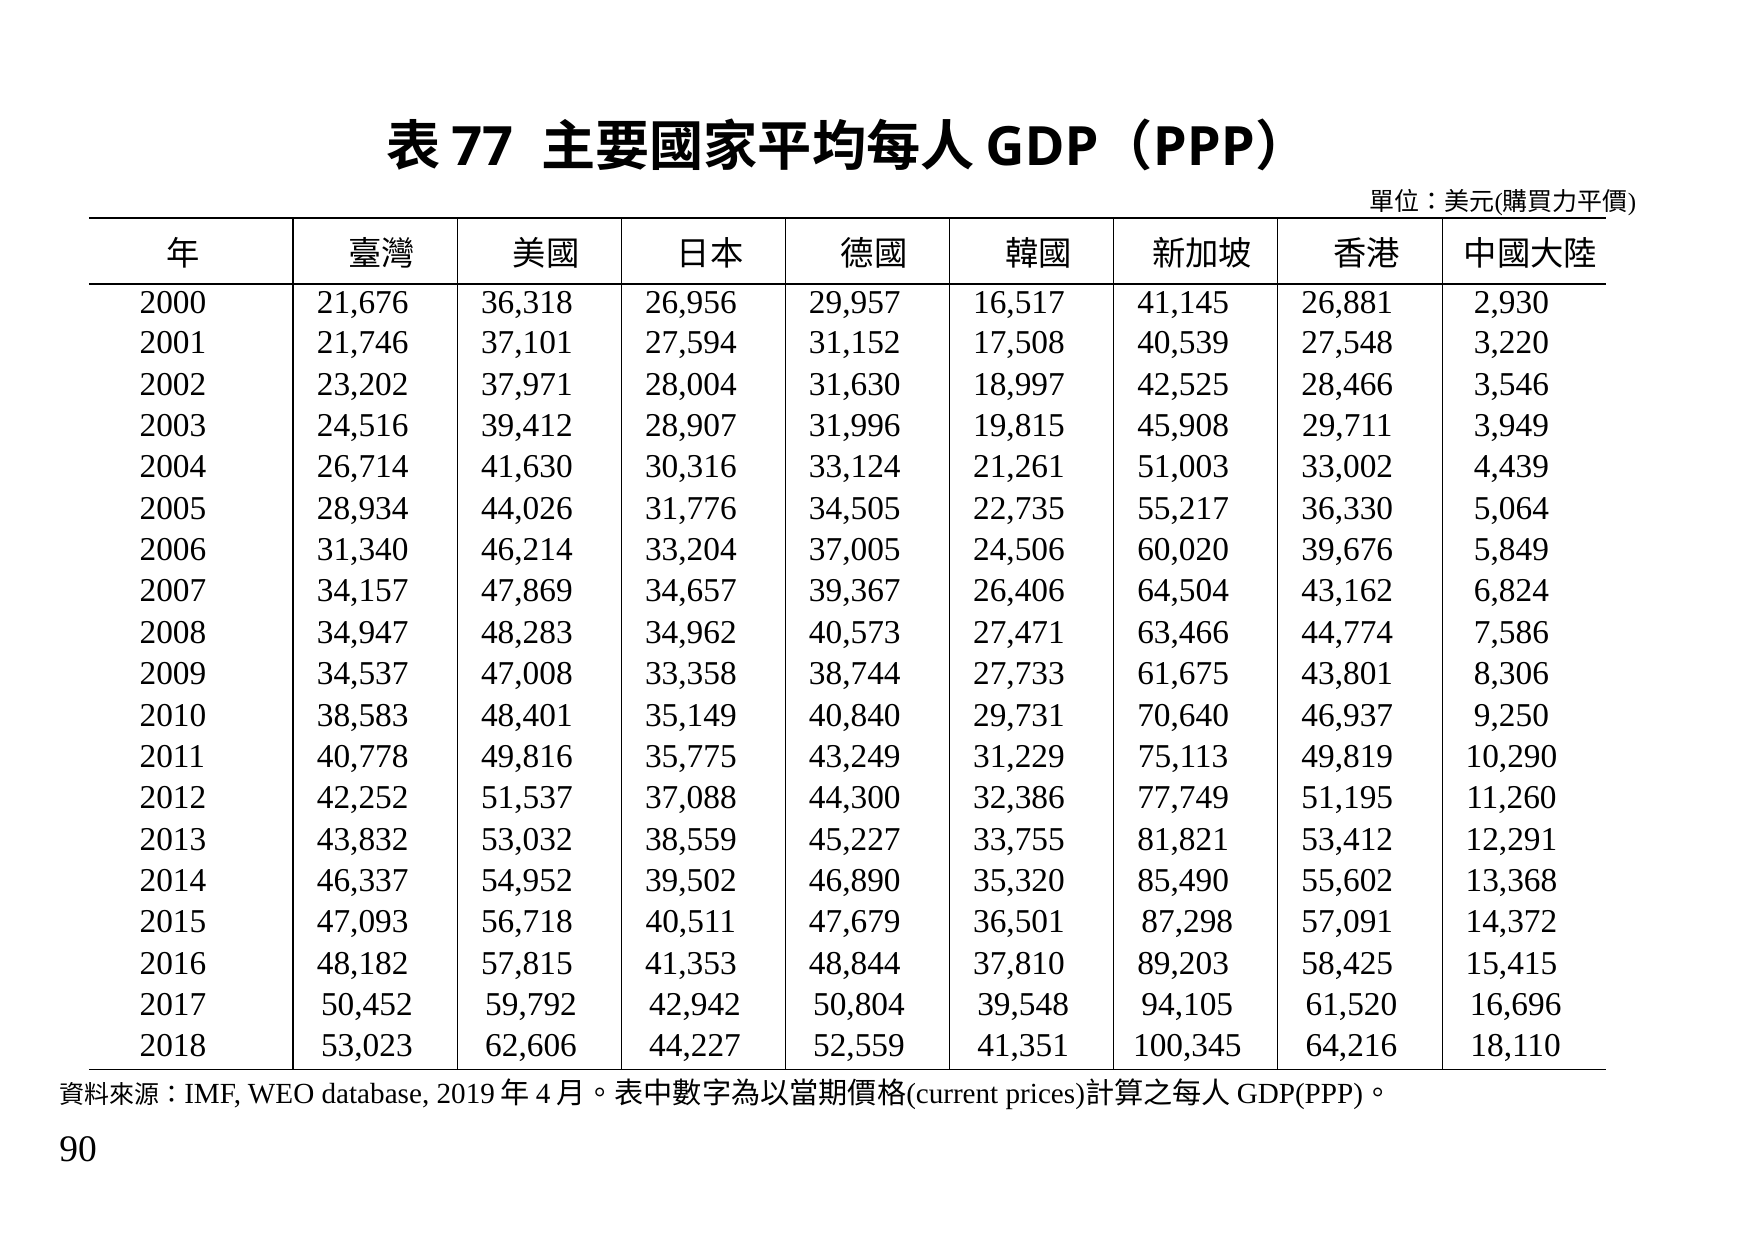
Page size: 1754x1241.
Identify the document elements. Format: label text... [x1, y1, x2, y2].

table_cell 34,947 [294, 614, 457, 655]
table_cell 34,657 [622, 573, 785, 614]
table_cell 27,548 [1278, 324, 1442, 366]
table_cell 55,602 [1278, 862, 1442, 903]
table_cell 8,306 [1443, 655, 1606, 697]
table_cell 58,425 [1278, 945, 1442, 986]
table_cell 2011 [89, 738, 292, 779]
table_cell 15,415 [1443, 945, 1606, 986]
table_cell 47,008 [458, 655, 621, 697]
table_cell 34,157 [294, 573, 457, 614]
table_cell 19,815 [950, 407, 1113, 448]
table_cell 13,368 [1443, 862, 1606, 903]
table_cell 43,801 [1278, 655, 1442, 697]
table_cell 36,318 [458, 285, 621, 324]
table_cell 28,934 [294, 490, 457, 531]
table_cell 41,630 [458, 449, 621, 490]
table_cell 31,630 [786, 366, 949, 407]
table_cell 44,026 [458, 490, 621, 531]
table_cell 31,229 [950, 738, 1113, 779]
table_cell 26,956 [622, 285, 785, 324]
table_cell 33,124 [786, 449, 949, 490]
table_header 新加坡 [1114, 219, 1277, 283]
table_cell 32,386 [950, 779, 1113, 821]
table_cell 55,217 [1114, 490, 1277, 531]
table_cell 21,676 [294, 285, 457, 324]
table_cell 18,110 [1443, 1028, 1606, 1069]
table_cell 62,606 [458, 1028, 621, 1069]
table_cell 39,502 [622, 862, 785, 903]
table_cell 7,586 [1443, 614, 1606, 655]
table_header 韓國 [950, 219, 1113, 283]
table_cell 2009 [89, 655, 292, 697]
table_cell 43,162 [1278, 573, 1442, 614]
table_cell 51,195 [1278, 779, 1442, 821]
subtitle 表77 主要國家平均每人GDP（PPP） [59, 102, 1636, 181]
table_cell 51,003 [1114, 449, 1277, 490]
table_cell 33,204 [622, 531, 785, 572]
table_cell 27,471 [950, 614, 1113, 655]
table_cell 9,250 [1443, 697, 1606, 738]
table_header 美國 [458, 219, 621, 283]
table_cell 6,824 [1443, 573, 1606, 614]
table_cell 39,548 [950, 986, 1113, 1027]
table_cell 28,466 [1278, 366, 1442, 407]
table_cell 48,844 [786, 945, 949, 986]
table_cell 34,505 [786, 490, 949, 531]
table_cell 41,145 [1114, 285, 1277, 324]
table_header 德國 [786, 219, 949, 283]
table_cell 39,676 [1278, 531, 1442, 572]
table_cell 31,776 [622, 490, 785, 531]
table_cell 3,220 [1443, 324, 1606, 366]
table_cell 3,546 [1443, 366, 1606, 407]
table_cell 46,890 [786, 862, 949, 903]
table_cell 47,093 [294, 903, 457, 945]
table_cell 2015 [89, 903, 292, 945]
table_cell 40,778 [294, 738, 457, 779]
table_cell 54,952 [458, 862, 621, 903]
table_cell 70,640 [1114, 697, 1277, 738]
table_cell 46,337 [294, 862, 457, 903]
table_cell 2010 [89, 697, 292, 738]
table_cell 77,749 [1114, 779, 1277, 821]
table_cell 43,832 [294, 821, 457, 862]
table_cell 39,412 [458, 407, 621, 448]
table_cell 31,340 [294, 531, 457, 572]
table_cell 2017 [89, 986, 292, 1027]
table_cell 42,525 [1114, 366, 1277, 407]
table_cell 53,412 [1278, 821, 1442, 862]
table_cell 40,840 [786, 697, 949, 738]
table_cell 37,005 [786, 531, 949, 572]
table_cell 38,744 [786, 655, 949, 697]
text 單位：美元(購買力平價) [59, 181, 1636, 217]
table_cell 26,881 [1278, 285, 1442, 324]
table_cell 40,573 [786, 614, 949, 655]
table_cell 33,755 [950, 821, 1113, 862]
table_cell 21,746 [294, 324, 457, 366]
table_cell 21,261 [950, 449, 1113, 490]
table_cell 2006 [89, 531, 292, 572]
table_cell 60,020 [1114, 531, 1277, 572]
table_cell 28,907 [622, 407, 785, 448]
table_cell 48,283 [458, 614, 621, 655]
table_cell 5,064 [1443, 490, 1606, 531]
table_cell 41,353 [622, 945, 785, 986]
table_cell 29,711 [1278, 407, 1442, 448]
table_cell 16,517 [950, 285, 1113, 324]
table_cell 36,330 [1278, 490, 1442, 531]
table_cell 34,537 [294, 655, 457, 697]
table_cell 2000 [89, 285, 292, 324]
table_cell 2004 [89, 449, 292, 490]
table_cell 57,091 [1278, 903, 1442, 945]
table_cell 16,696 [1443, 986, 1606, 1027]
table_cell 38,583 [294, 697, 457, 738]
table_cell 29,731 [950, 697, 1113, 738]
table_cell 37,810 [950, 945, 1113, 986]
table_cell 45,908 [1114, 407, 1277, 448]
table_cell 27,594 [622, 324, 785, 366]
table_cell 37,101 [458, 324, 621, 366]
table_cell 63,466 [1114, 614, 1277, 655]
table_cell 33,358 [622, 655, 785, 697]
table_cell 26,714 [294, 449, 457, 490]
table_cell 2002 [89, 366, 292, 407]
table_cell 56,718 [458, 903, 621, 945]
table_header 香港 [1278, 219, 1442, 283]
table_cell 10,290 [1443, 738, 1606, 779]
table_cell 45,227 [786, 821, 949, 862]
table_cell 35,149 [622, 697, 785, 738]
table_cell 59,792 [458, 986, 621, 1027]
table_cell 42,942 [622, 986, 785, 1027]
table_cell 12,291 [1443, 821, 1606, 862]
table_cell 23,202 [294, 366, 457, 407]
table_cell 61,675 [1114, 655, 1277, 697]
table_header 年 [89, 219, 292, 283]
table_cell 2,930 [1443, 285, 1606, 324]
table_cell 24,506 [950, 531, 1113, 572]
table_cell 31,996 [786, 407, 949, 448]
table_cell 50,452 [294, 986, 457, 1027]
table_cell 27,733 [950, 655, 1113, 697]
table_cell 2013 [89, 821, 292, 862]
table_cell 2007 [89, 573, 292, 614]
table_cell 89,203 [1114, 945, 1277, 986]
table_cell 2014 [89, 862, 292, 903]
table_cell 100,345 [1114, 1028, 1277, 1069]
text 資料來源：IMF, WEO database, 2019年4月。表中數字為以當期價格(current prices)計算之每人GDP(PPP)。 [59, 1070, 1636, 1112]
table_cell 44,774 [1278, 614, 1442, 655]
table_cell 36,501 [950, 903, 1113, 945]
table_cell 17,508 [950, 324, 1113, 366]
table_cell 24,516 [294, 407, 457, 448]
table_cell 53,023 [294, 1028, 457, 1069]
table_cell 2005 [89, 490, 292, 531]
table_cell 11,260 [1443, 779, 1606, 821]
table_header 中國大陸 [1443, 219, 1606, 283]
table_cell 39,367 [786, 573, 949, 614]
table_cell 2008 [89, 614, 292, 655]
table_cell 75,113 [1114, 738, 1277, 779]
table_header 日本 [622, 219, 785, 283]
table_cell 26,406 [950, 573, 1113, 614]
table_cell 30,316 [622, 449, 785, 490]
table_cell 22,735 [950, 490, 1113, 531]
table_cell 44,227 [622, 1028, 785, 1069]
table_cell 5,849 [1443, 531, 1606, 572]
table_cell 47,869 [458, 573, 621, 614]
table_cell 28,004 [622, 366, 785, 407]
table_cell 37,971 [458, 366, 621, 407]
table_cell 64,504 [1114, 573, 1277, 614]
table_cell 34,962 [622, 614, 785, 655]
table_cell 85,490 [1114, 862, 1277, 903]
table_cell 2003 [89, 407, 292, 448]
table_cell 37,088 [622, 779, 785, 821]
table_cell 53,032 [458, 821, 621, 862]
table_cell 87,298 [1114, 903, 1277, 945]
table_cell 44,300 [786, 779, 949, 821]
table_cell 61,520 [1278, 986, 1442, 1027]
table_cell 41,351 [950, 1028, 1113, 1069]
table_cell 38,559 [622, 821, 785, 862]
table_cell 49,816 [458, 738, 621, 779]
table_cell 31,152 [786, 324, 949, 366]
table_cell 47,679 [786, 903, 949, 945]
table_cell 4,439 [1443, 449, 1606, 490]
table_cell 29,957 [786, 285, 949, 324]
table_cell 46,937 [1278, 697, 1442, 738]
table_cell 18,997 [950, 366, 1113, 407]
table_cell 64,216 [1278, 1028, 1442, 1069]
table_cell 50,804 [786, 986, 949, 1027]
table_cell 2001 [89, 324, 292, 366]
table_cell 81,821 [1114, 821, 1277, 862]
table_cell 35,320 [950, 862, 1113, 903]
table_cell 40,539 [1114, 324, 1277, 366]
table_cell 3,949 [1443, 407, 1606, 448]
table_cell 40,511 [622, 903, 785, 945]
table_cell 2012 [89, 779, 292, 821]
table_cell 52,559 [786, 1028, 949, 1069]
table_cell 2016 [89, 945, 292, 986]
table_header 臺灣 [294, 219, 457, 283]
table_cell 57,815 [458, 945, 621, 986]
table_cell 33,002 [1278, 449, 1442, 490]
table_cell 46,214 [458, 531, 621, 572]
table_cell 42,252 [294, 779, 457, 821]
table_cell 43,249 [786, 738, 949, 779]
table_cell 49,819 [1278, 738, 1442, 779]
table_cell 94,105 [1114, 986, 1277, 1027]
table_cell 51,537 [458, 779, 621, 821]
table_cell 14,372 [1443, 903, 1606, 945]
table_cell 2018 [89, 1028, 292, 1069]
table_cell 48,401 [458, 697, 621, 738]
table_cell 48,182 [294, 945, 457, 986]
table_cell 35,775 [622, 738, 785, 779]
